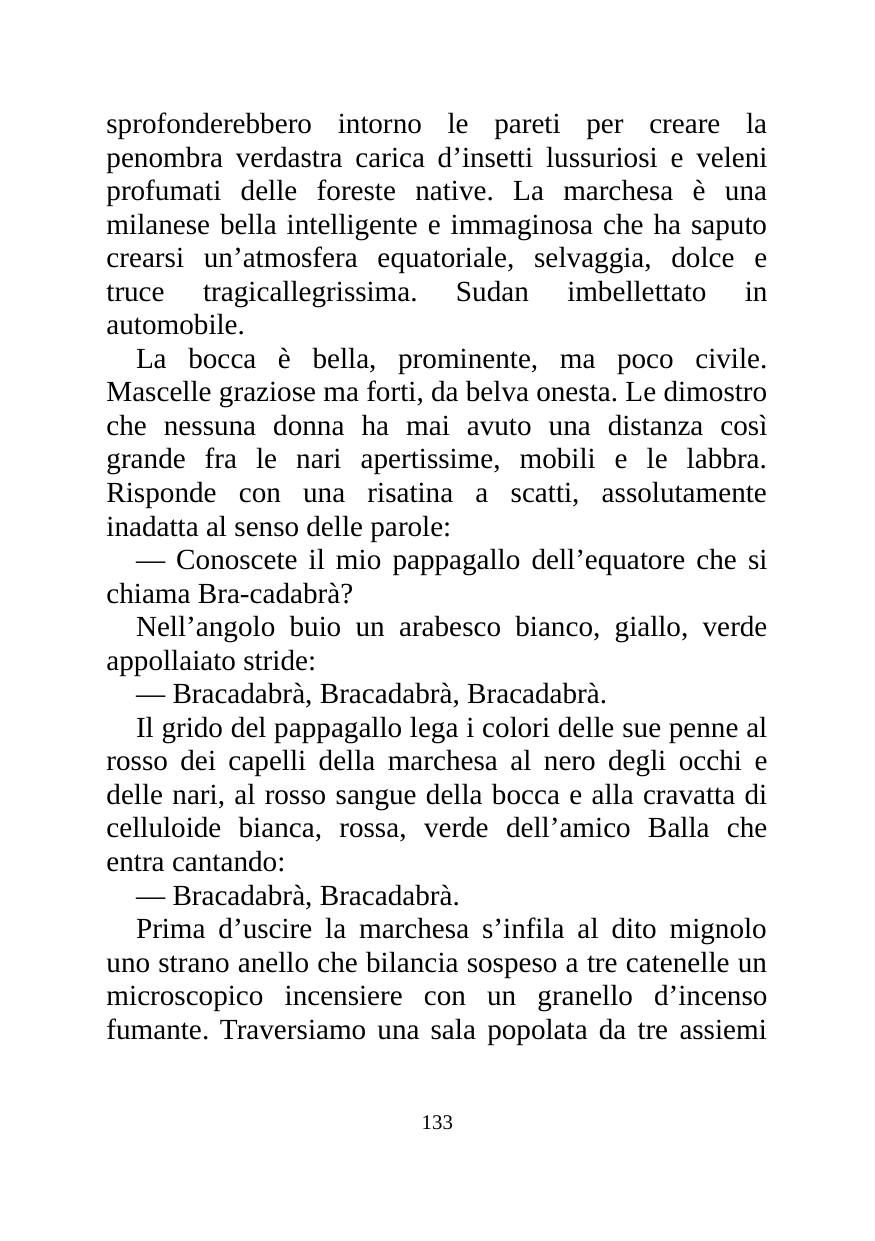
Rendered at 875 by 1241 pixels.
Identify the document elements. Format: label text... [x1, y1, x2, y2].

text Il grido del pappagallo lega i colori delle sue penne al rosso dei capelli della marchesa al nero degli occhi e delle nari, al rosso sangue della bocca e alla cravatta di celluloide bianca, rossa, verde dell’amico Balla che entra cantando: [106, 710, 768, 878]
text Prima d’uscire la marchesa s’infila al dito mignolo uno strano anello che bilancia sospeso a tre catenelle un microscopico incensiere con un granello d’incenso fumante. Traversiamo una sala popolata da tre assiemi [106, 911, 768, 1045]
text La bocca è bella, prominente, ma poco civile. Mascelle graziose ma forti, da belva onesta. Le dimostro che nessuna donna ha mai avuto una distanza così grande fra le nari apertissime, mobili e le labbra. Risponde con una risatina a scatti, assolutamente inadatta al senso delle parole: [106, 341, 768, 542]
text — Bracadabrà, Bracadabrà. [106, 878, 768, 911]
text — Conoscete il mio pappagallo dell’equatore che si chiama Bra-cadabrà? [106, 542, 768, 609]
text sprofonderebbero intorno le pareti per creare la penombra verdastra carica d’insetti lussuriosi e veleni profumati delle foreste native. La marchesa è una milanese bella intelligente e immaginosa che ha saputo crearsi un’atmosfera equatoriale, selvaggia, dolce e truce tragicallegrissima. Sudan imbellettato in automobile. [106, 106, 768, 341]
text — Bracadabrà, Bracadabrà, Bracadabrà. [106, 676, 768, 710]
text Nell’angolo buio un arabesco bianco, giallo, verde appollaiato stride: [106, 609, 768, 676]
